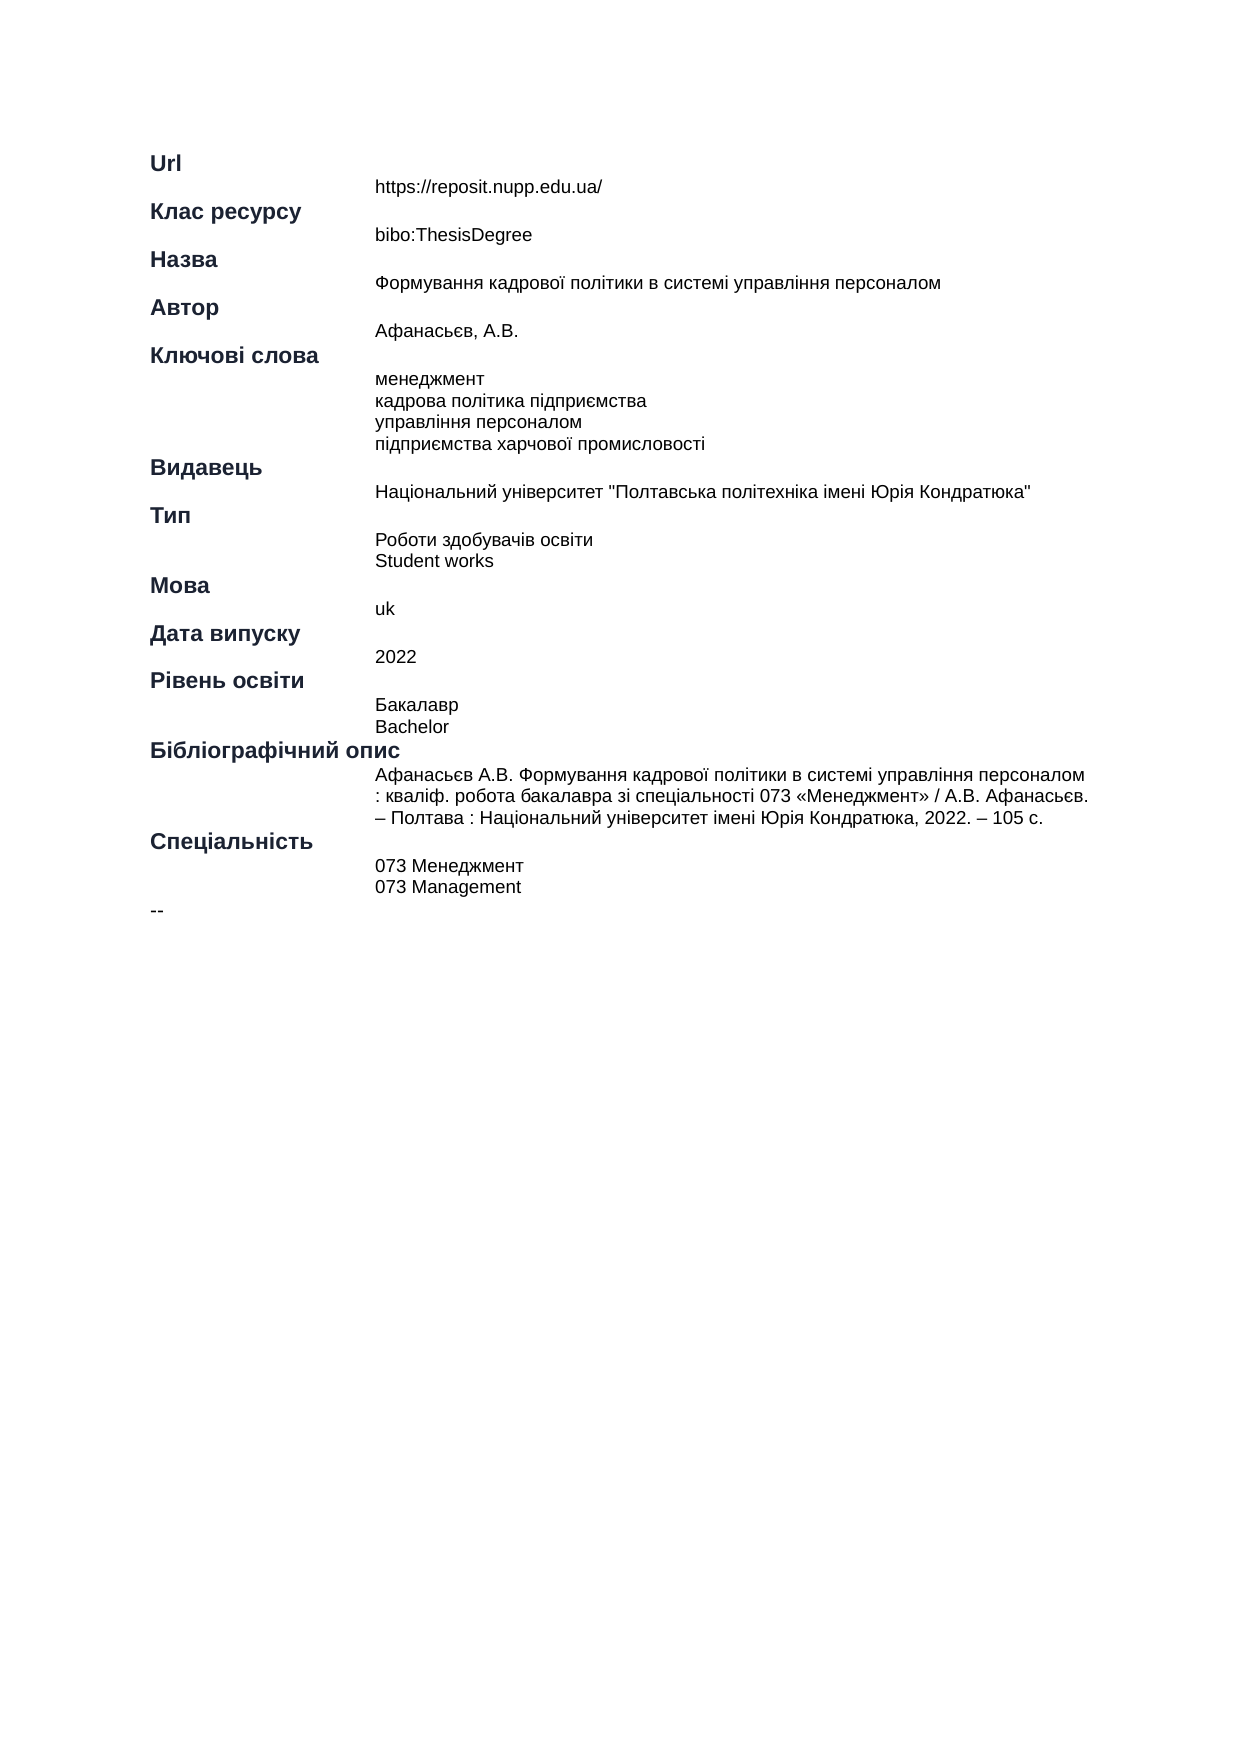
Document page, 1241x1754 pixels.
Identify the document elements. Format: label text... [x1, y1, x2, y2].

text https://reposit.nupp.edu.ua/ [375, 176, 1090, 198]
text Ключові слова [150, 342, 1090, 368]
text підприємства харчової промисловості [375, 433, 1090, 454]
text управління персоналом [375, 411, 1090, 433]
text bibo:ThesisDegree [375, 224, 1090, 246]
text Назва [150, 246, 1090, 272]
text 073 Менеджмент [375, 854, 1090, 876]
text кадрова політика підприємства [375, 389, 1090, 411]
text Афанасьєв А.В. Формування кадрової політики в системі управління персоналом : кваліф. робота бакалавра зі спеціальності 073 «Менеджмент» / А.В. Афанасьєв. – Полтава : Національний університет імені Юрія Кондратюка, 2022. – 105 с. [375, 763, 1090, 828]
text Student works [375, 550, 1090, 572]
text Видавець [150, 454, 1090, 481]
text Бакалавр [375, 694, 1090, 715]
text Формування кадрової політики в системі управління персоналом [375, 272, 1090, 294]
text Бібліографічний опис [150, 737, 1090, 763]
text Рівень освіти [150, 667, 1090, 694]
text Мова [150, 572, 1090, 598]
text Роботи здобувачів освіти [375, 528, 1090, 550]
text 2022 [375, 646, 1090, 667]
text uk [375, 598, 1090, 619]
text 073 Management [375, 876, 1090, 897]
text -- [150, 897, 1090, 921]
text Url [150, 150, 1090, 176]
text Спеціальність [150, 828, 1090, 854]
text Автор [150, 294, 1090, 320]
text Національний університет "Полтавська політехніка імені Юрія Кондратюка" [375, 481, 1090, 502]
text Дата випуску [150, 619, 1090, 646]
text Афанасьєв, А.В. [375, 320, 1090, 342]
text Тип [150, 502, 1090, 528]
text Клас ресурсу [150, 198, 1090, 224]
text Bachelor [375, 715, 1090, 737]
text менеджмент [375, 368, 1090, 389]
